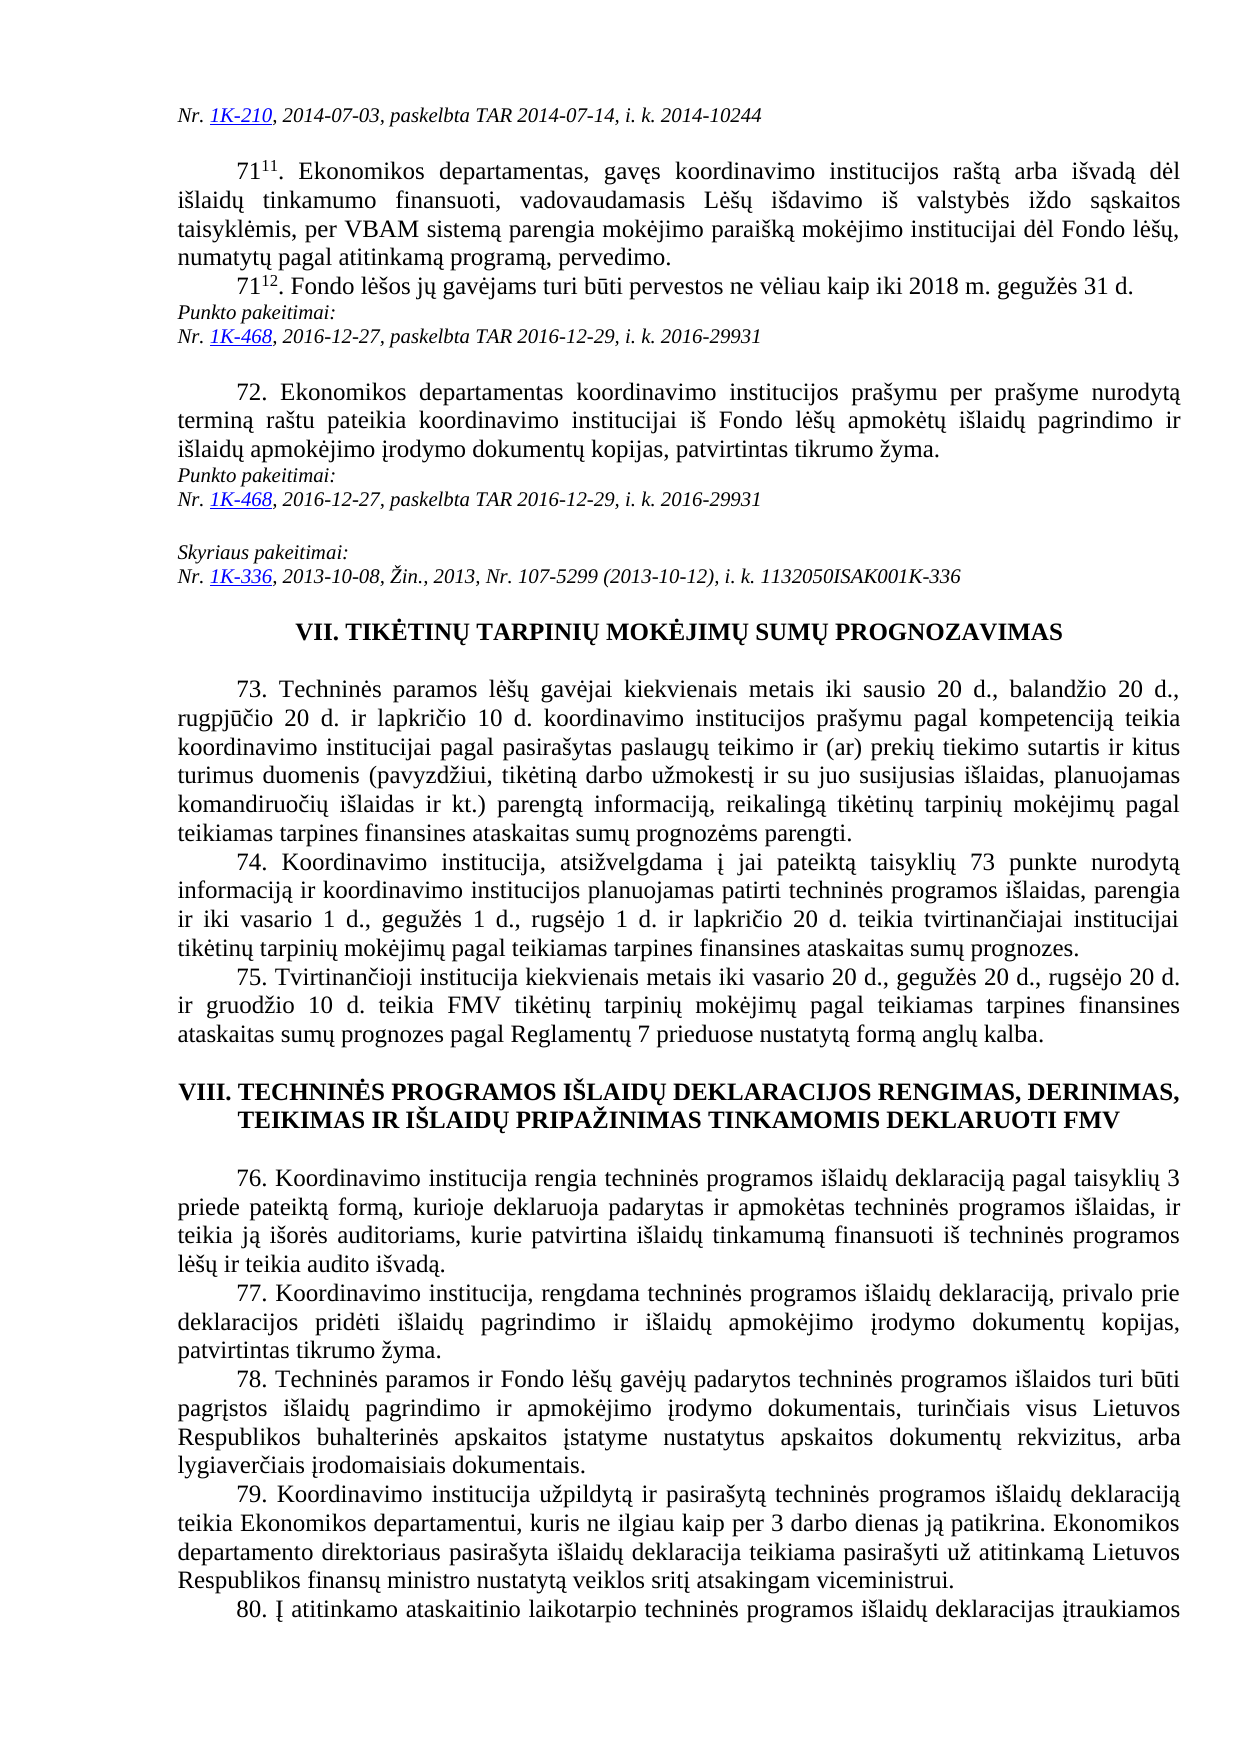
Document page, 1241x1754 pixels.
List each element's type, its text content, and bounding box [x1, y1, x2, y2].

text Punkto pakeitimai: [177, 300, 1181, 324]
text 7111. Ekonomikos departamentas, gavęs koordinavimo institucijos raštą arba išvadą dėl išlaidų tinkamumo finansuoti, vadovaudamasis Lėšų išdavimo iš valstybės iždo sąskaitos taisyklėmis, per VBAM sistemą parengia mokėjimo paraišką mokėjimo institucijai dėl Fondo lėšų, numatytų pagal atitinkamą programą, pervedimo. [177, 156, 1181, 271]
text Nr. 1K-336, 2013-10-08, Žin., 2013, Nr. 107-5299 (2013-10-12), i. k. 1132050ISAK001K-336 [177, 564, 1181, 588]
text 78. Techninės paramos ir Fondo lėšų gavėjų padarytos techninės programos išlaidos turi būti pagrįstos išlaidų pagrindimo ir apmokėjimo įrodymo dokumentais, turinčiais visus Lietuvos Respublikos buhalterinės apskaitos įstatyme nustatytus apskaitos dokumentų rekvizitus, arba lygiaverčiais įrodomaisiais dokumentais. [177, 1364, 1181, 1479]
text Nr. 1K-468, 2016-12-27, paskelbta TAR 2016-12-29, i. k. 2016-29931 [177, 324, 1181, 348]
text 73. Techninės paramos lėšų gavėjai kiekvienais metais iki sausio 20 d., balandžio 20 d., rugpjūčio 20 d. ir lapkričio 10 d. koordinavimo institucijos prašymu pagal kompetenciją teikia koordinavimo institucijai pagal pasirašytas paslaugų teikimo ir (ar) prekių tiekimo sutartis ir kitus turimus duomenis (pavyzdžiui, tikėtiną darbo užmokestį ir su juo susijusias išlaidas, planuojamas komandiruočių išlaidas ir kt.) parengtą informaciją, reikalingą tikėtinų tarpinių mokėjimų pagal teikiamas tarpines finansines ataskaitas sumų prognozėms parengti. [177, 674, 1181, 847]
text Skyriaus pakeitimai: [177, 540, 1181, 564]
text Nr. 1K-468, 2016-12-27, paskelbta TAR 2016-12-29, i. k. 2016-29931 [177, 487, 1181, 511]
text 80. Į atitinkamo ataskaitinio laikotarpio techninės programos išlaidų deklaracijas įtraukiamos [177, 1594, 1181, 1623]
text 77. Koordinavimo institucija, rengdama techninės programos išlaidų deklaraciją, privalo prie deklaracijos pridėti išlaidų pagrindimo ir išlaidų apmokėjimo įrodymo dokumentų kopijas, patvirtintas tikrumo žyma. [177, 1278, 1181, 1364]
text 76. Koordinavimo institucija rengia techninės programos išlaidų deklaraciją pagal taisyklių 3 priede pateiktą formą, kurioje deklaruoja padarytas ir apmokėtas techninės programos išlaidas, ir teikia ją išorės auditoriams, kurie patvirtina išlaidų tinkamumą finansuoti iš techninės programos lėšų ir teikia audito išvadą. [177, 1163, 1181, 1278]
text 7112. Fondo lėšos jų gavėjams turi būti pervestos ne vėliau kaip iki 2018 m. gegužės 31 d. [177, 271, 1181, 300]
text 72. Ekonomikos departamentas koordinavimo institucijos prašymu per prašyme nurodytą terminą raštu pateikia koordinavimo institucijai iš Fondo lėšų apmokėtų išlaidų pagrindimo ir išlaidų apmokėjimo įrodymo dokumentų kopijas, patvirtintas tikrumo žyma. [177, 377, 1181, 463]
text Nr. 1K-210, 2014-07-03, paskelbta TAR 2014-07-14, i. k. 2014-10244 [177, 103, 1181, 127]
text VII. TIKĖTINŲ TARPINIŲ MOKĖJIMŲ SUMŲ PROGNOZAVIMAS [177, 617, 1181, 646]
text 79. Koordinavimo institucija užpildytą ir pasirašytą techninės programos išlaidų deklaraciją teikia Ekonomikos departamentui, kuris ne ilgiau kaip per 3 darbo dienas ją patikrina. Ekonomikos departamento direktoriaus pasirašyta išlaidų deklaracija teikiama pasirašyti už atitinkamą Lietuvos Respublikos finansų ministro nustatytą veiklos sritį atsakingam viceministrui. [177, 1479, 1181, 1594]
text Punkto pakeitimai: [177, 463, 1181, 487]
text 75. Tvirtinančioji institucija kiekvienais metais iki vasario 20 d., gegužės 20 d., rugsėjo 20 d. ir gruodžio 10 d. teikia FMV tikėtinų tarpinių mokėjimų pagal teikiamas tarpines finansines ataskaitas sumų prognozes pagal Reglamentų 7 prieduose nustatytą formą anglų kalba. [177, 962, 1181, 1048]
text VIII. Techninės programos Išlaidų deklaracijos Rengimas, Derinimas, teikimas IR IŠLAIDŲ PRIPAŽINIMAS TINKAMOMIS DEKLARUOTI fmv [177, 1077, 1181, 1134]
text 74. Koordinavimo institucija, atsižvelgdama į jai pateiktą taisyklių 73 punkte nurodytą informaciją ir koordinavimo institucijos planuojamas patirti techninės programos išlaidas, parengia ir iki vasario 1 d., gegužės 1 d., rugsėjo 1 d. ir lapkričio 20 d. teikia tvirtinančiajai institucijai tikėtinų tarpinių mokėjimų pagal teikiamas tarpines finansines ataskaitas sumų prognozes. [177, 847, 1181, 962]
